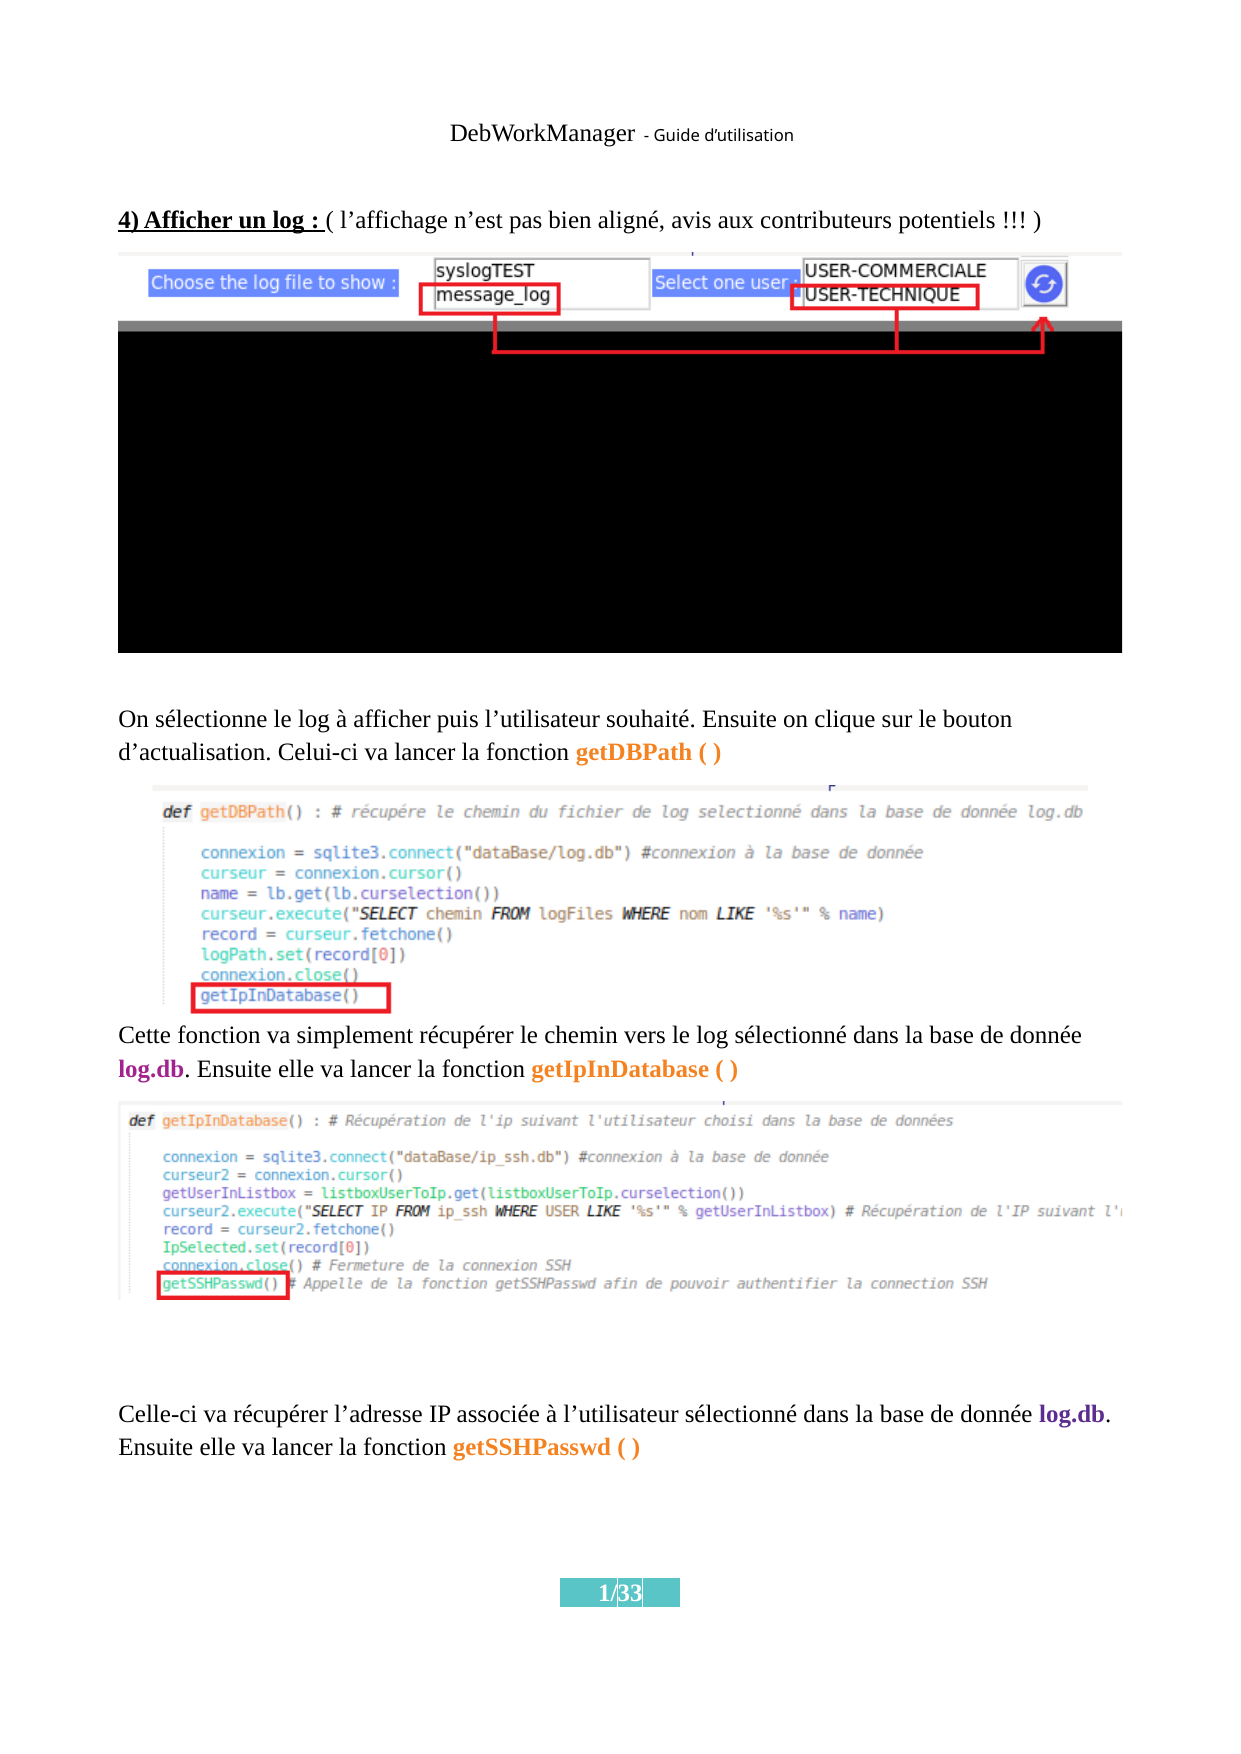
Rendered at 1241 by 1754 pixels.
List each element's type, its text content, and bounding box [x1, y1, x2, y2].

text 4) Afficher un log : ( l’affichage n’est pas bien aligné, avis aux contributeurs potentiels !!! ) [118, 205, 1122, 234]
text Celle-ci va récupérer l’adresse IP associée à l’utilisateur sélectionné dans la base de donnée log.db. Ensuite elle va lancer la fonction getSSHPasswd ( ) [118, 1399, 1122, 1461]
picture [152, 785, 1088, 1017]
picture [118, 1101, 1123, 1300]
picture [118, 252, 1123, 653]
text Cette fonction va simplement récupérer le chemin vers le log sélectionné dans la base de donnée log.db. Ensuite elle va lancer la fonction getIpInDatabase ( ) [118, 1017, 1122, 1082]
text On sélectionne le log à afficher puis l’utilisateur souhaité. Ensuite on clique sur le bouton d’actualisation. Celui-ci va lancer la fonction getDBPath ( ) [118, 704, 1122, 766]
